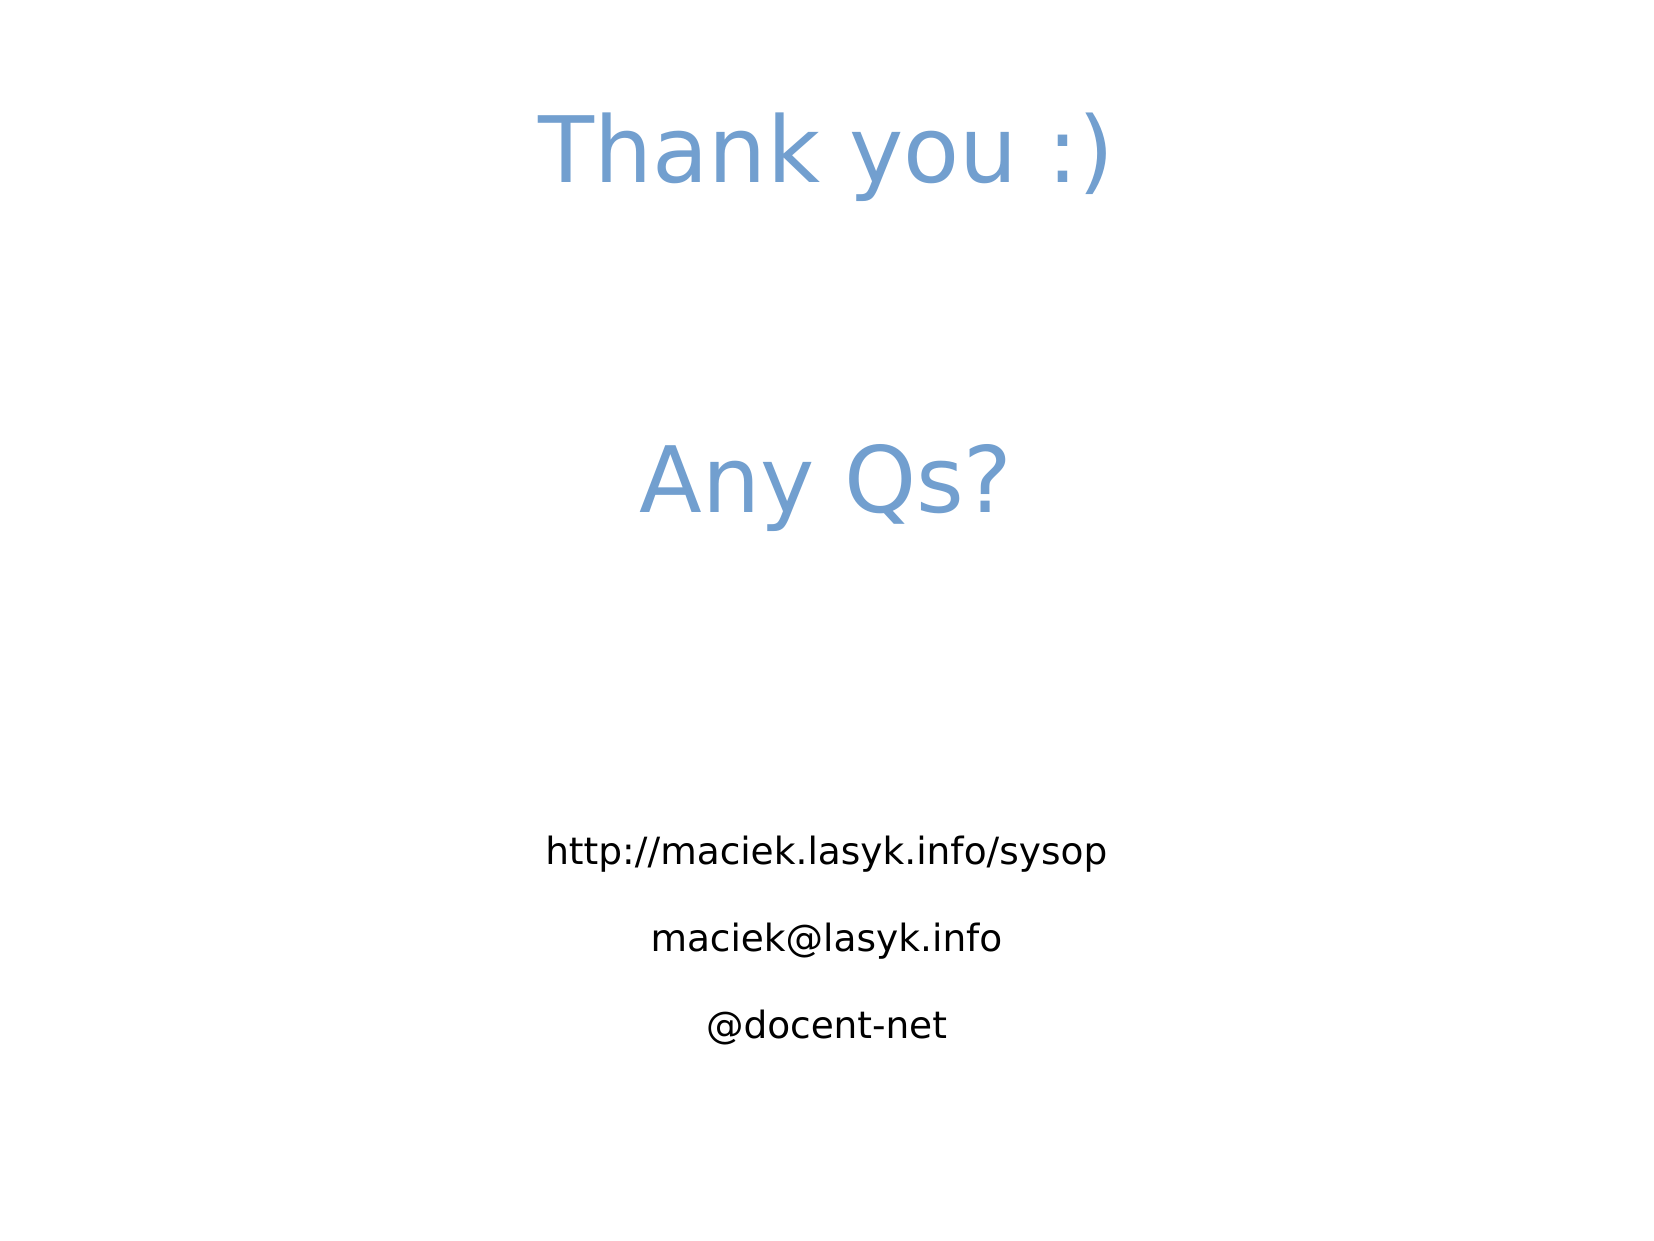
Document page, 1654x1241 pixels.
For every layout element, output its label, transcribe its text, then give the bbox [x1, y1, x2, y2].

text_box Any Qs? [625, 420, 1029, 542]
text_box http://maciek.lasyk.info/sysop maciek@lasyk.info @docent-net [530, 822, 1123, 1056]
text_box Thank you :) [523, 90, 1130, 212]
